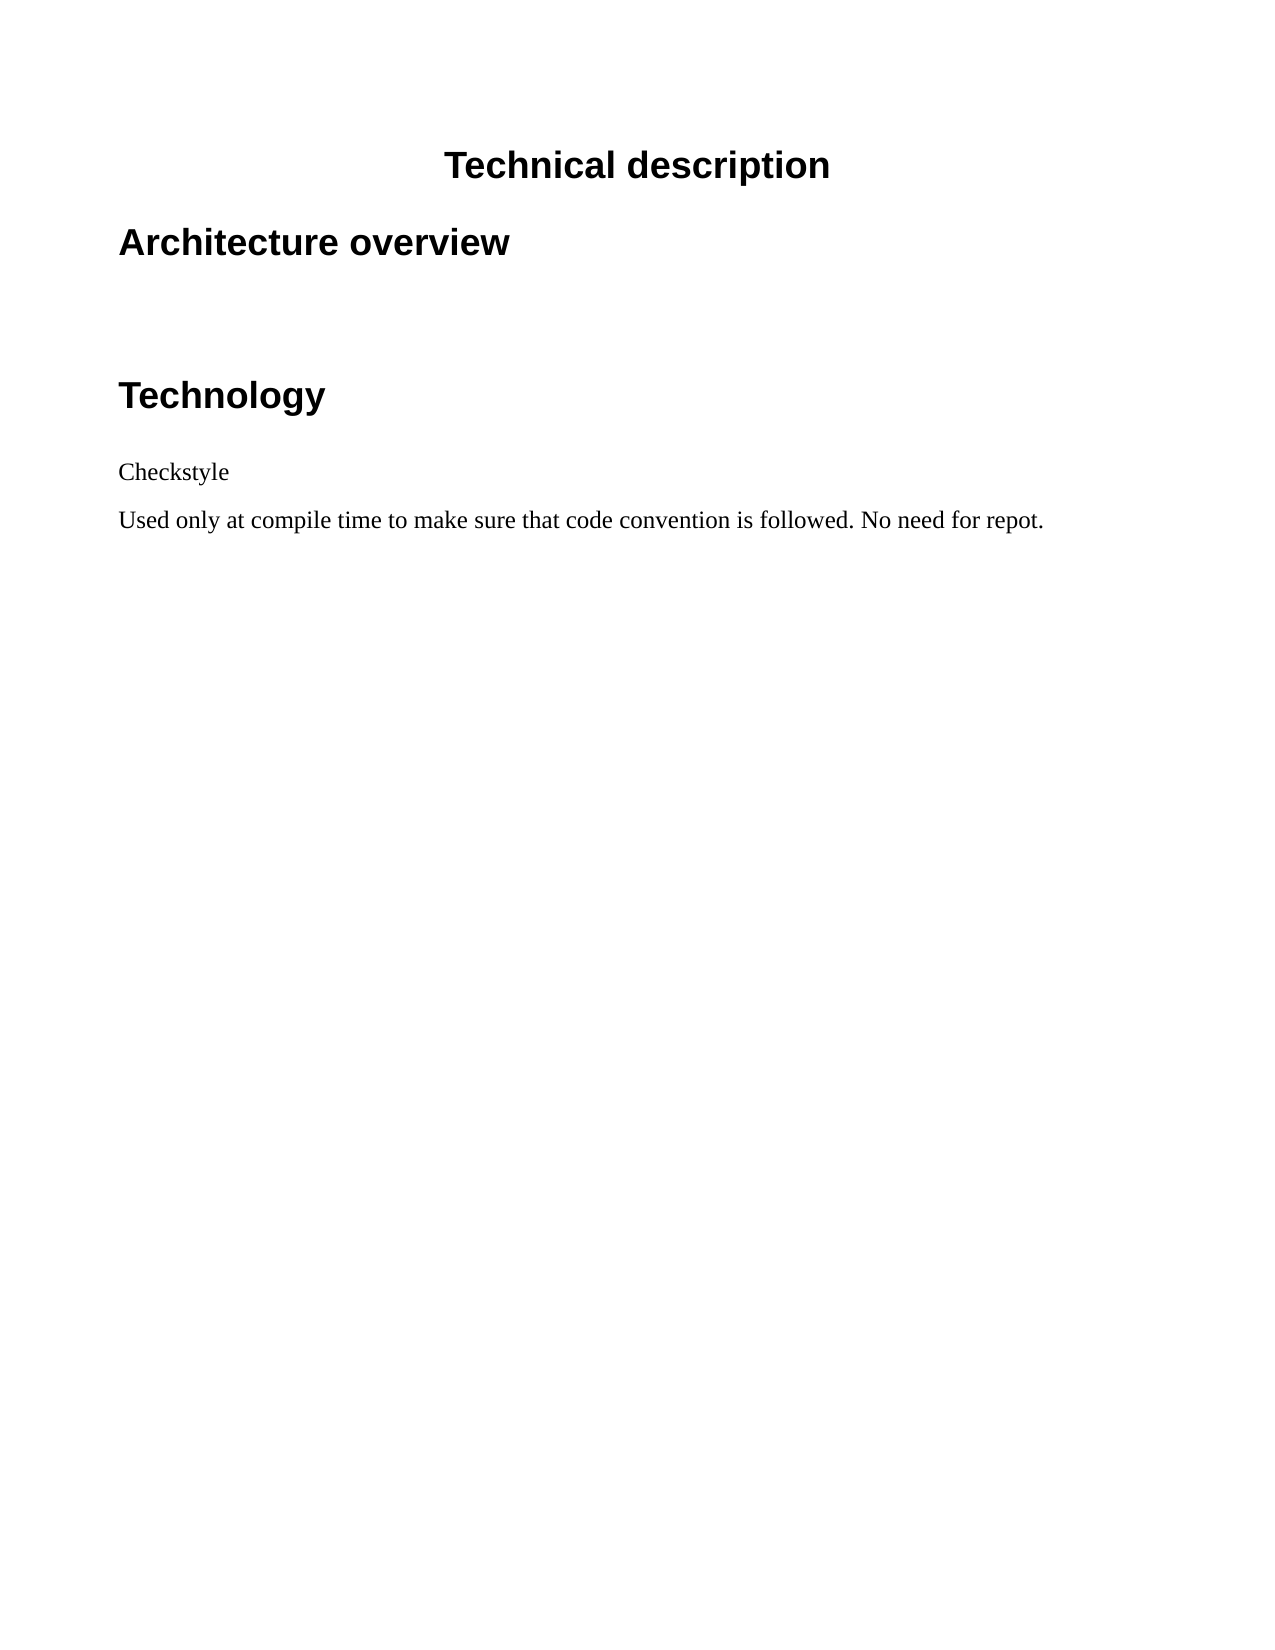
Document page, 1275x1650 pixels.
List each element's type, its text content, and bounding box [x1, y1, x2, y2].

subtitle Architecture overview [118, 220, 1157, 263]
subtitle Technical description [118, 143, 1157, 187]
text Used only at compile time to make sure that code convention is followed. No need for repot. [118, 505, 1157, 567]
text Checkstyle [118, 457, 1157, 486]
subtitle Technology [118, 373, 1157, 416]
